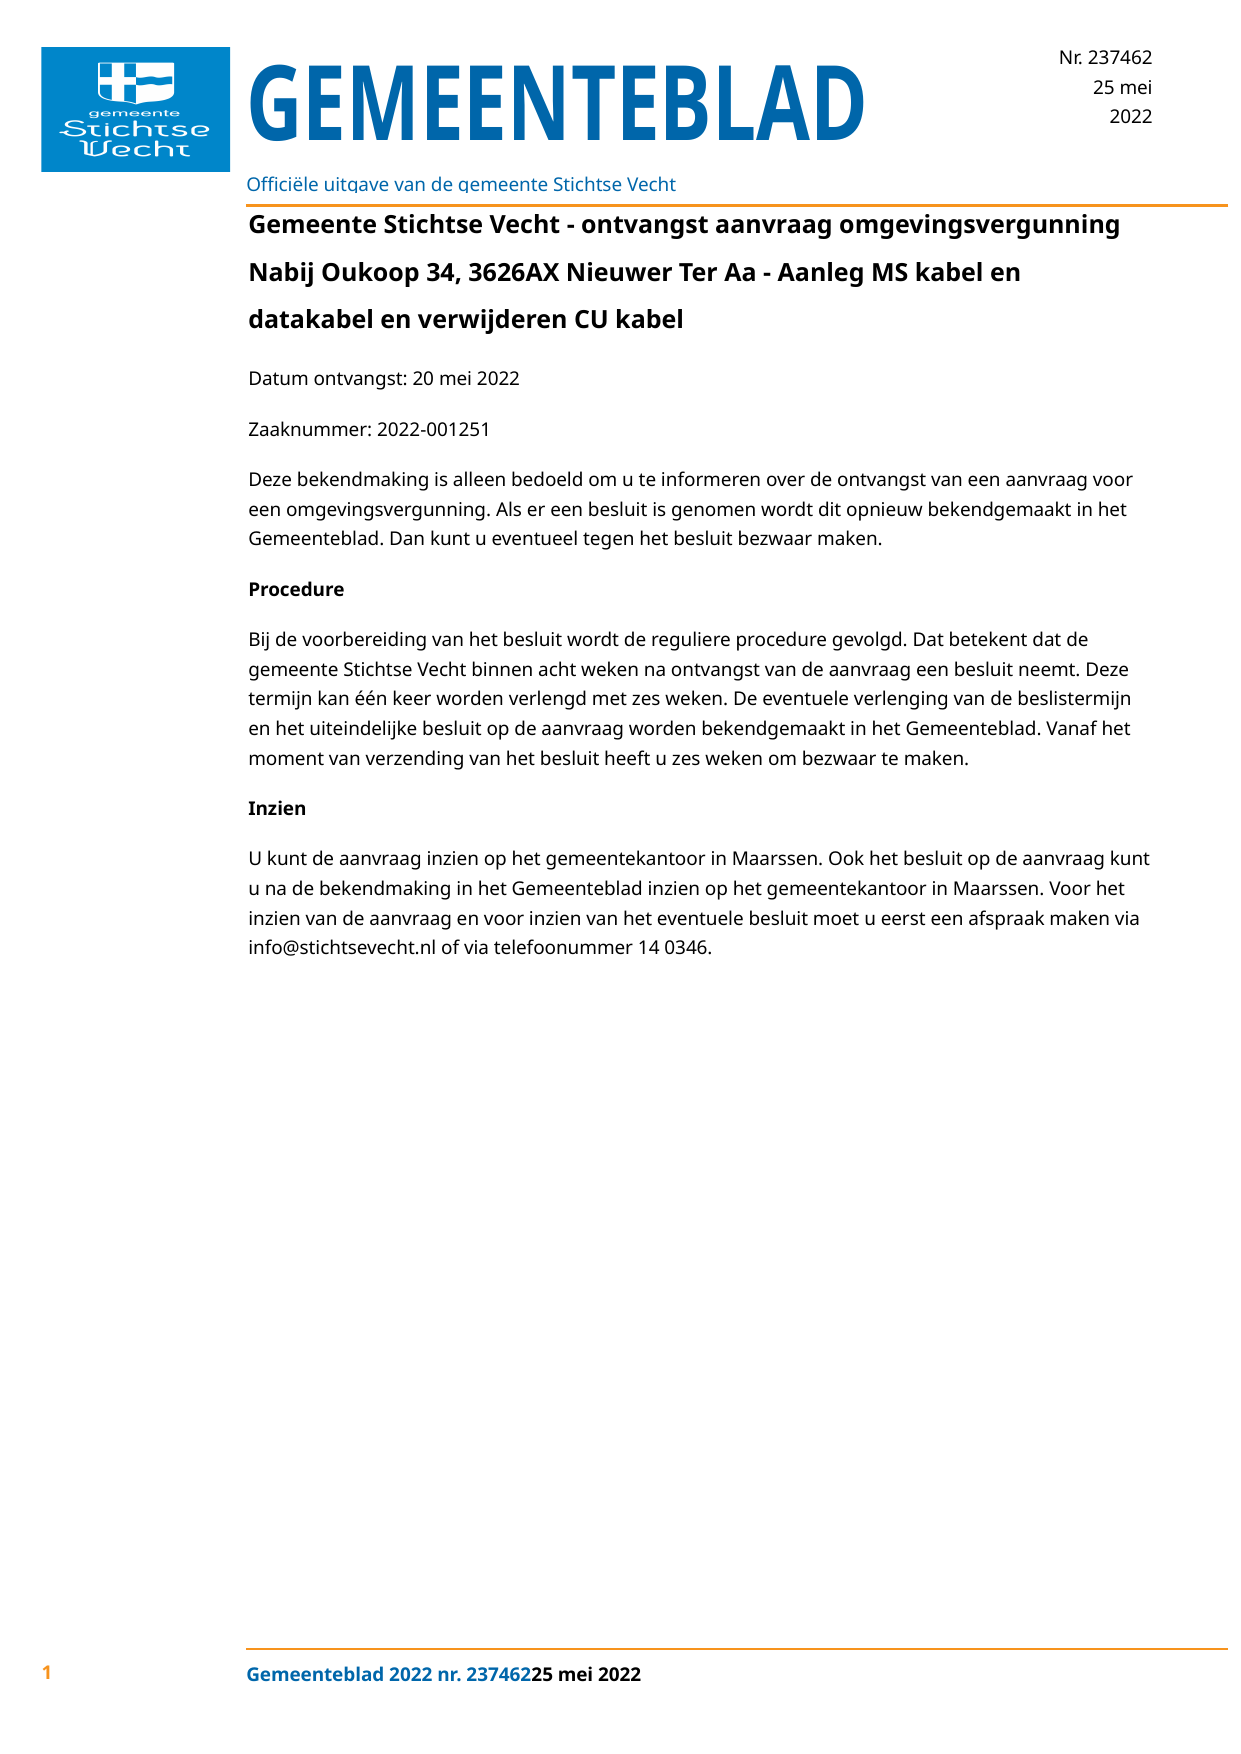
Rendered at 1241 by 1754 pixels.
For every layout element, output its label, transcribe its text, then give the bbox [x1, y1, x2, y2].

text Deze bekendmaking is alleen bedoeld om u te informeren over de ontvangst van een aanvraag voor een omgevingsvergunning. Als er een besluit is genomen wordt dit opnieuw bekendgemaakt in het Gemeenteblad. Dan kunt u eventueel tegen het besluit bezwaar maken. [248, 466, 1152, 551]
text Procedure [248, 576, 1152, 602]
text Inzien [248, 795, 1152, 821]
text U kunt de aanvraag inzien op het gemeentekantoor in Maarssen. Ook het besluit op de aanvraag kunt u na de bekendmaking in het Gemeenteblad inzien op het gemeentekantoor in Maarssen. Voor het inzien van de aanvraag en voor inzien van het eventuele besluit moet u eerst een afspraak maken via info@stichtsevecht.nl of via telefoonummer 14 0346. [248, 846, 1152, 960]
text Bij de voorbereiding van het besluit wordt de reguliere procedure gevolgd. Dat betekent dat de gemeente Stichtse Vecht binnen acht weken na ontvangst van de aanvraag een besluit neemt. Deze termijn kan één keer worden verlengd met zes weken. De eventuele verlenging van de beslistermijn en het uiteindelijke besluit op de aanvraag worden bekendgemaakt in het Gemeenteblad. Vanaf het moment van verzending van het besluit heeft u zes weken om bezwaar te maken. [248, 626, 1152, 770]
picture [137, 63, 174, 103]
picture [99, 63, 135, 101]
text Datum ontvangst: 20 mei 2022 [248, 366, 1152, 391]
text Zaaknummer: 2022-001251 [248, 416, 1152, 442]
text Gemeente Stichtse Vecht - ontvangst aanvraag omgevingsvergunning Nabij Oukoop 34, 3626AX Nieuwer Ter Aa - Aanleg MS kabel en datakabel en verwijderen CU kabel [248, 207, 1152, 336]
